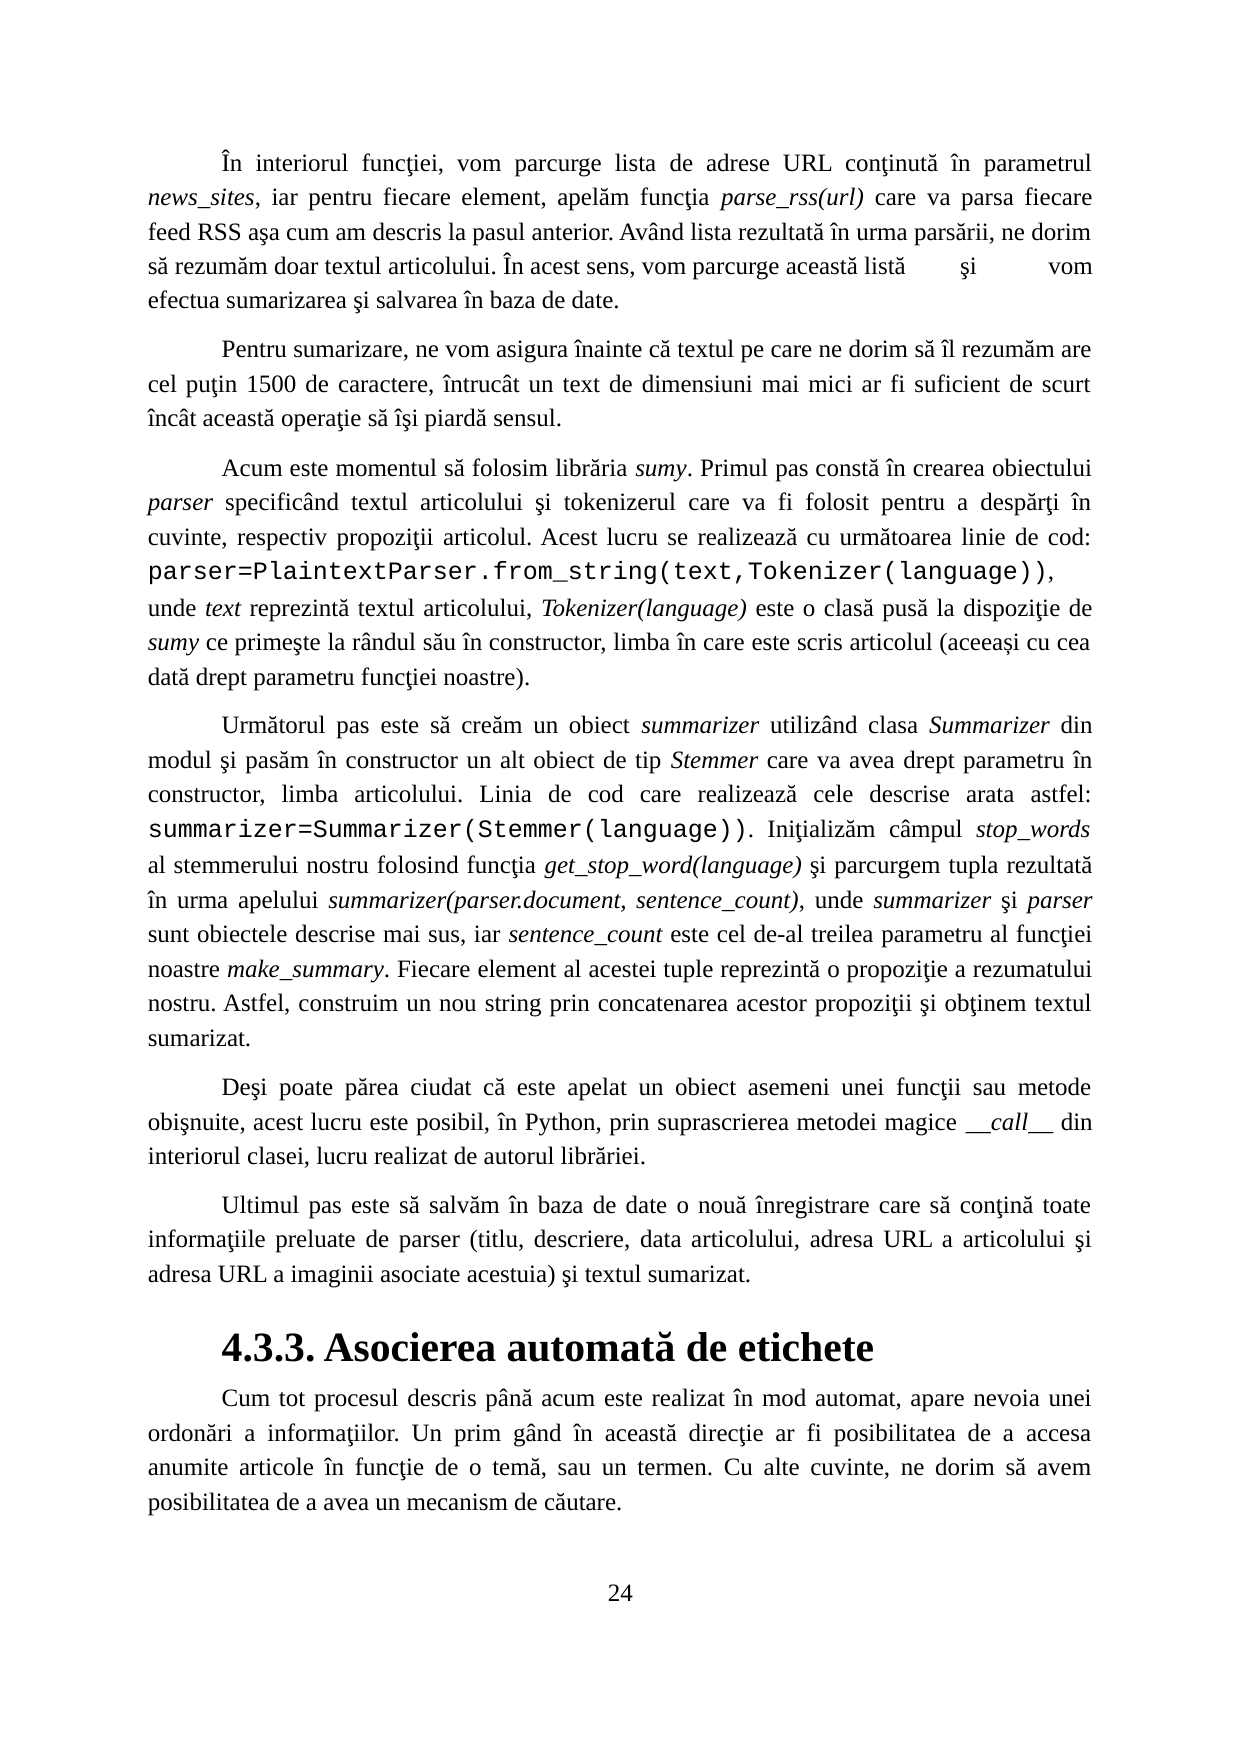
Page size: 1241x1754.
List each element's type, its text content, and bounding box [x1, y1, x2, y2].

text Cum tot procesul descris până acum este realizat în mod automat, apare nevoia unei ordonări a informaţiilor. Un prim gând în această direcţie ar fi posibilitatea de a accesa anumite articole în funcţie de o temă, sau un termen. Cu alte cuvinte, ne dorim să avem posibilitatea de a avea un mecanism de căutare. [148, 1383, 1093, 1515]
text Ultimul pas este să salvăm în baza de date o nouă înregistrare care să conţină toate informaţiile preluate de parser (titlu, descriere, data articolului, adresa URL a articolului şi adresa URL a imaginii asociate acestuia) şi textul sumarizat. [148, 1190, 1093, 1288]
subtitle 4.3.3. Asocierea automată de etichete [148, 1323, 1093, 1371]
text Următorul pas este să creăm un obiect summarizer utilizând clasa Summarizer din modul şi pasăm în constructor un alt obiect de tip Stemmer care va avea drept parametru în constructor, limba articolului. Linia de cod care realizează cele descrise arata astfel: summarizer=Summarizer(Stemmer(language)). Iniţializăm câmpul stop_words al stemmerului nostru folosind funcţia get_stop_word(language) şi parcurgem tupla rezultată în urma apelului summarizer(parser.document, sentence_count), unde summarizer şi parser sunt obiectele descrise mai sus, iar sentence_count este cel de-al treilea parametru al funcţiei noastre make_summary. Fiecare element al acestei tuple reprezintă o propoziţie a rezumatului nostru. Astfel, construim un nou string prin concatenarea acestor propoziţii şi obţinem textul sumarizat. [148, 711, 1093, 1052]
text Deşi poate părea ciudat că este apelat un obiect asemeni unei funcţii sau metode obişnuite, acest lucru este posibil, în Python, prin suprascrierea metodei magice __call__ din interiorul clasei, lucru realizat de autorul librăriei. [148, 1072, 1093, 1170]
text În interiorul funcţiei, vom parcurge lista de adrese URL conţinută în parametrul news_sites, iar pentru fiecare element, apelăm funcţia parse_rss(url) care va parsa fiecare feed RSS aşa cum am descris la pasul anterior. Având lista rezultată în urma parsării, ne dorim să rezumăm doar textul articolului. În acest sens, vom parcurge această listă şi vom efectua sumarizarea şi salvarea în baza de date. [148, 148, 1093, 314]
text Acum este momentul să folosim librăria sumy. Primul pas constă în crearea obiectului parser specificând textul articolului şi tokenizerul care va fi folosit pentru a despărţi în cuvinte, respectiv propoziţii articolul. Acest lucru se realizează cu următoarea linie de cod: parser=PlaintextParser.from_string(text,Tokenizer(language)), unde text reprezintă textul articolului, Tokenizer(language) este o clasă pusă la dispoziţie de sumy ce primeşte la rândul său în constructor, limba în care este scris articolul (aceeași cu cea dată drept parametru funcţiei noastre). [148, 453, 1093, 690]
text Pentru sumarizare, ne vom asigura înainte că textul pe care ne dorim să îl rezumăm are cel puţin 1500 de caractere, întrucât un text de dimensiuni mai mici ar fi suficient de scurt încât această operaţie să îşi piardă sensul. [148, 334, 1093, 432]
